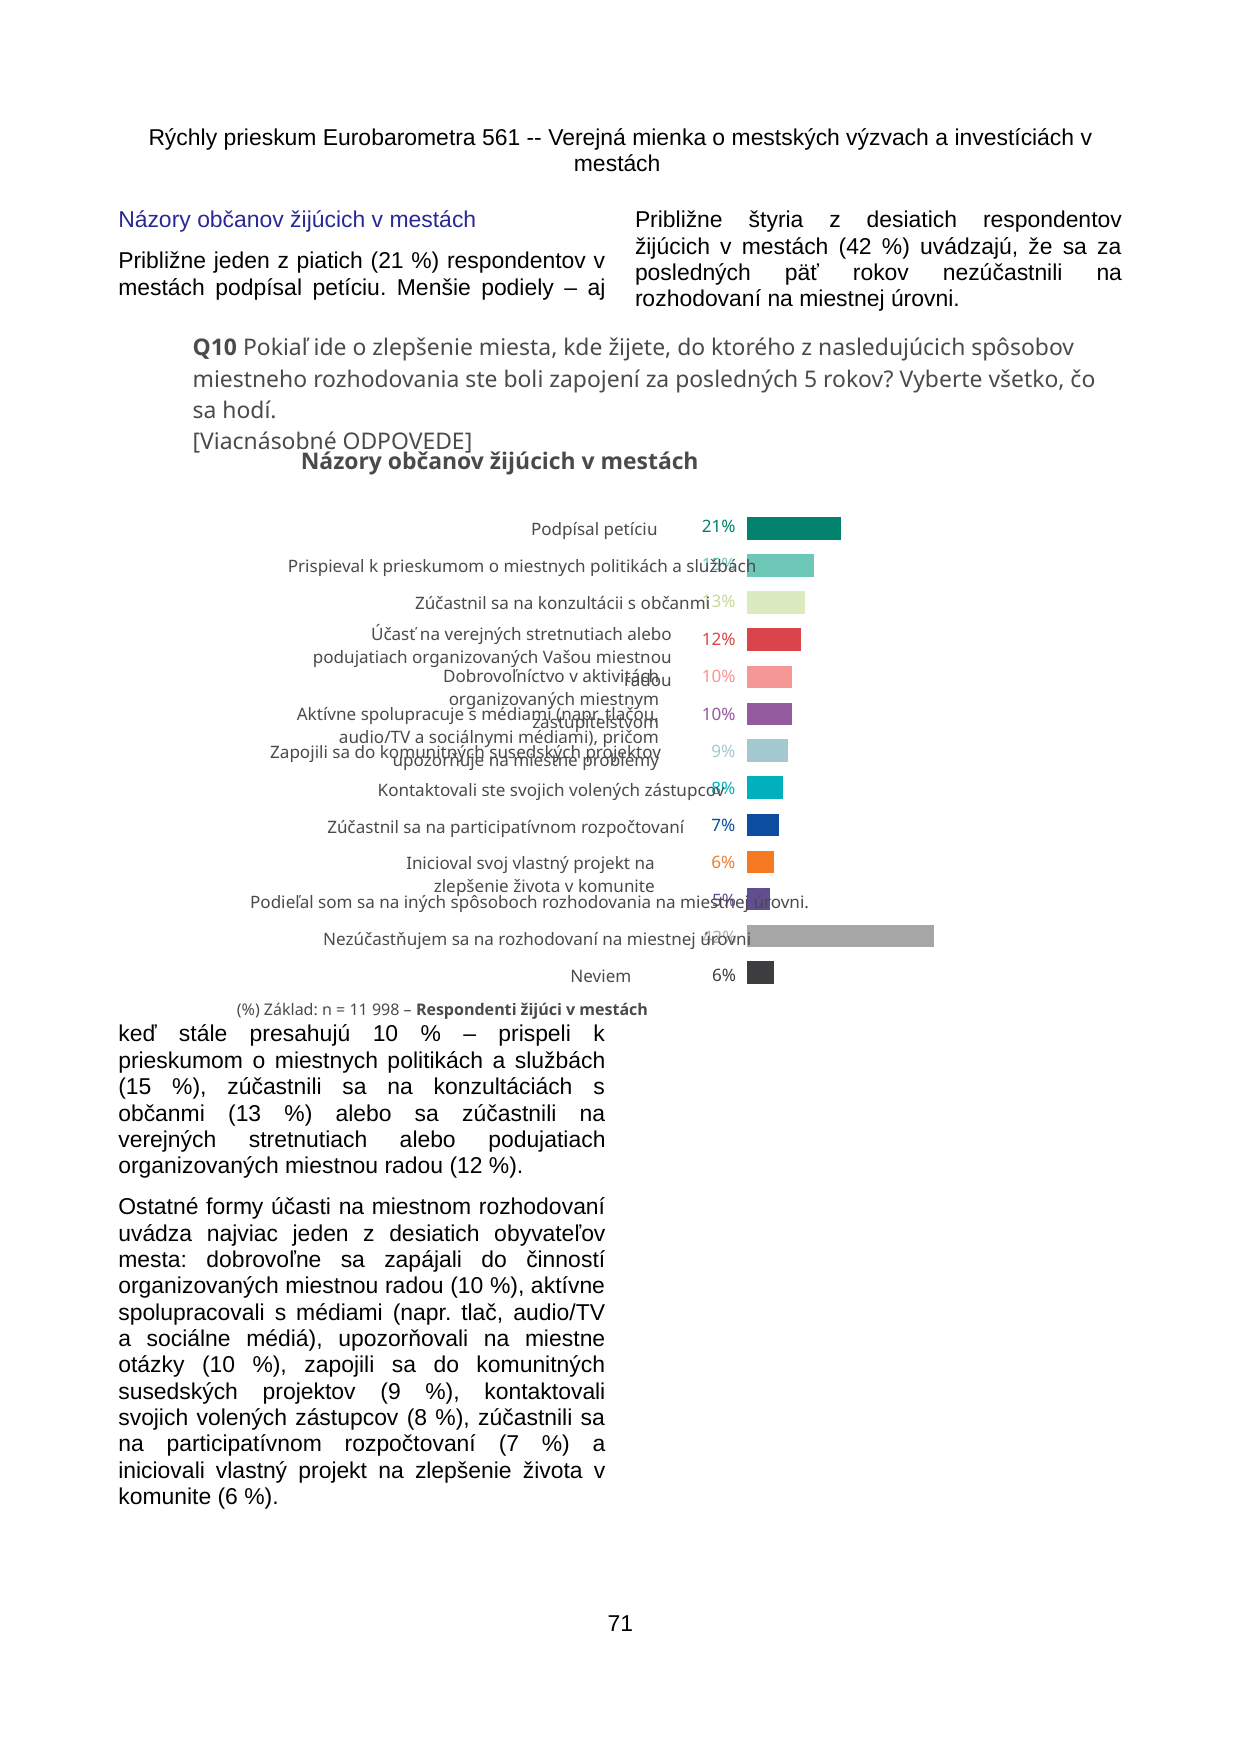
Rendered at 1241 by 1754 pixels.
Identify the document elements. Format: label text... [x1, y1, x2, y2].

text Približne štyria z desiatich respondentov žijúcich v mestách (42 %) uvádzajú, že sa za posledných päť rokov nezúčastnili na rozhodovaní na miestnej úrovni. [635, 206, 1122, 312]
text Ostatné formy účasti na miestnom rozhodovaní uvádza najviac jeden z desiatich obyvateľov mesta: dobrovoľne sa zapájali do činností organizovaných miestnou radou (10 %), aktívne spolupracovali s médiami (napr. tlač, audio/TV a sociálne médiá), upozorňovali na miestne otázky (10 %), zapojili sa do komunitných susedských projektov (9 %), kontaktovali svojich volených zástupcov (8 %), zúčastnili sa na participatívnom rozpočtovaní (7 %) a iniciovali vlastný projekt na zlepšenie života v komunite (6 %). [118, 1193, 605, 1509]
text Približne jeden z piatich (21 %) respondentov v mestách podpísal petíciu. Menšie podiely – aj keď stále presahujú 10 % – prispeli k prieskumom o miestnych politikách a službách (15 %), zúčastnili sa na konzultáciách s občanmi (13 %) alebo sa zúčastnili na verejných stretnutiach alebo podujatiach organizovaných miestnou radou (12 %). [118, 247, 605, 1178]
text Názory občanov žijúcich v mestách [118, 206, 605, 233]
